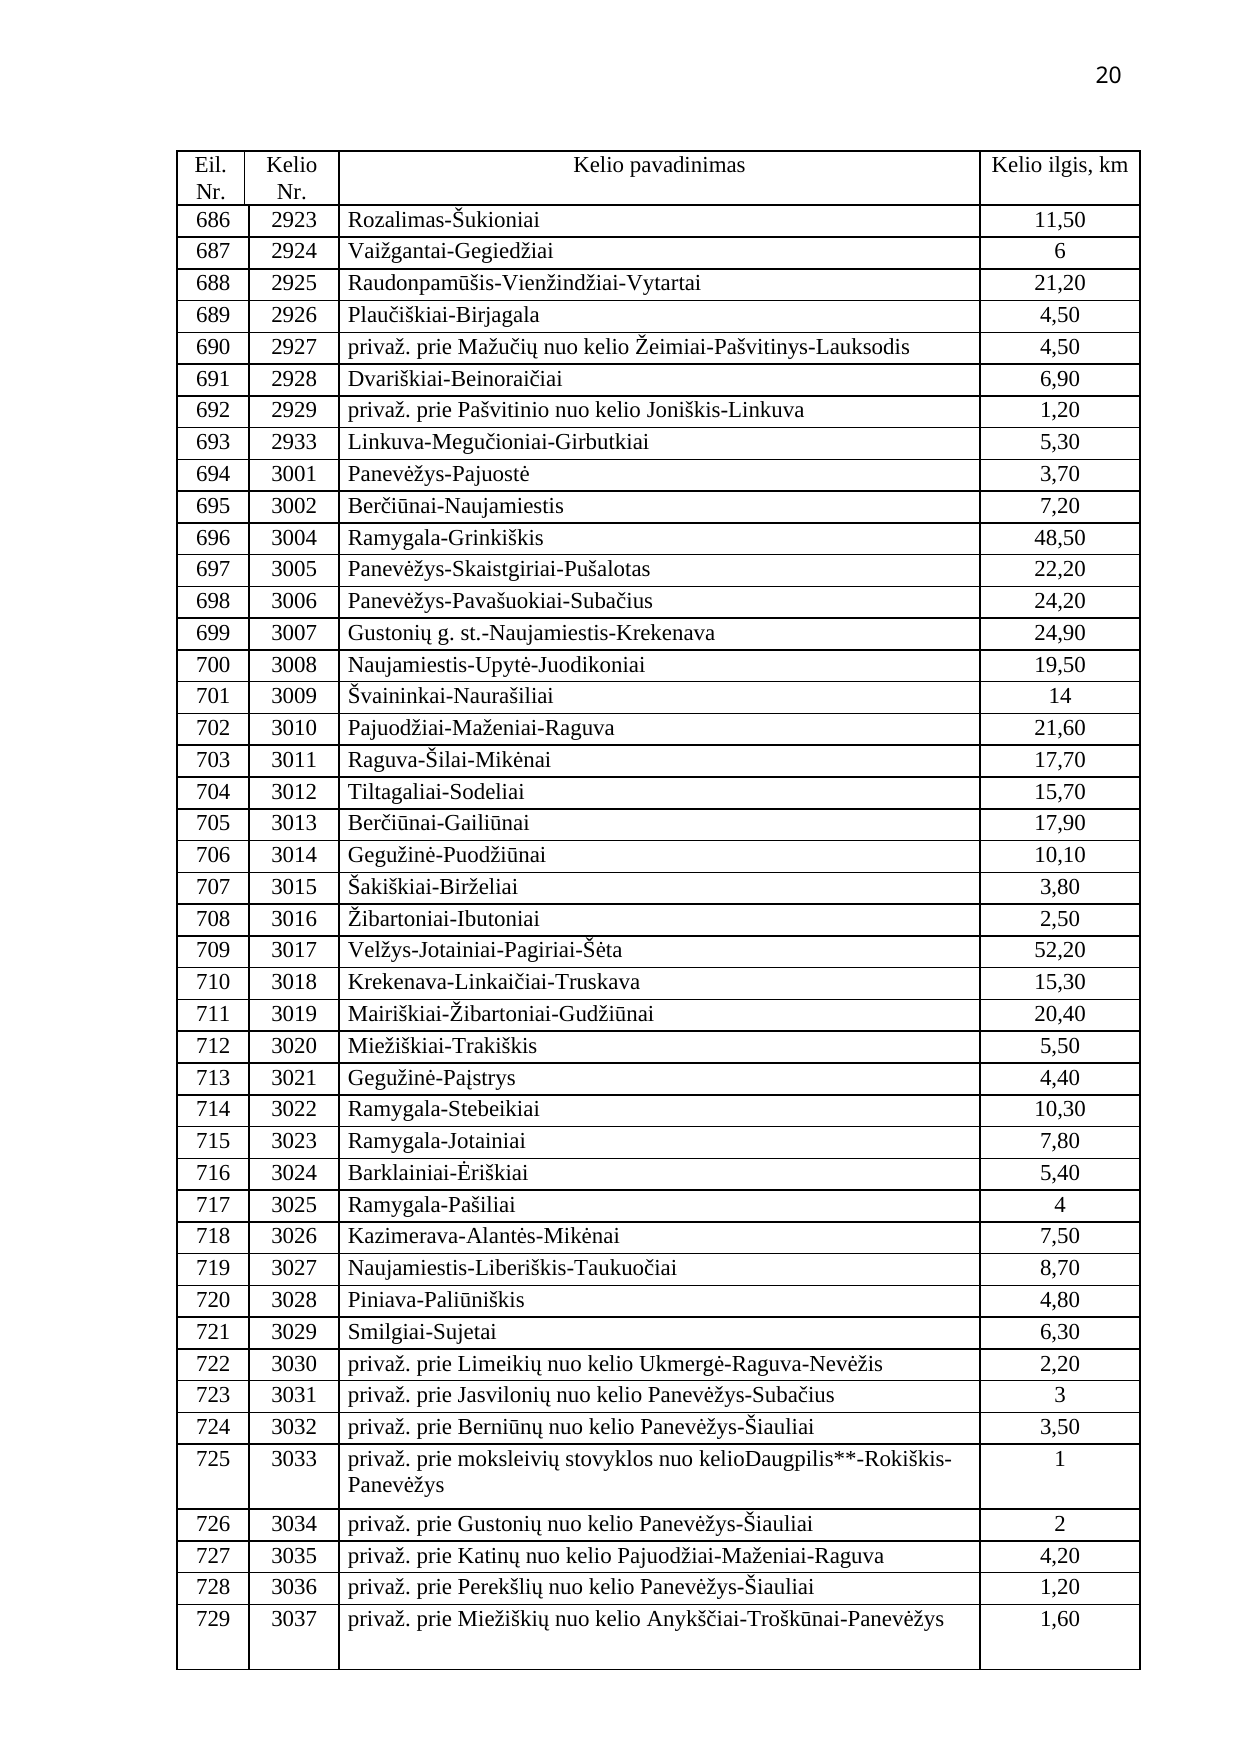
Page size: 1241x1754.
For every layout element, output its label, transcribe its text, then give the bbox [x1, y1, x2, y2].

table_cell 21,20 [981, 270, 1139, 299]
table_cell 716 [178, 1159, 248, 1189]
table_cell 3020 [250, 1032, 338, 1062]
table_cell Rozalimas-Šukioniai [340, 206, 979, 236]
table_cell 726 [178, 1510, 248, 1540]
table_cell 3036 [250, 1573, 338, 1604]
table_cell 695 [178, 492, 248, 522]
table_cell 717 [178, 1191, 248, 1221]
table_cell 19,50 [981, 651, 1139, 681]
table_cell 1 [981, 1445, 1139, 1508]
table_cell 705 [178, 810, 248, 840]
table_cell 723 [178, 1381, 248, 1412]
table_cell 11,50 [981, 206, 1139, 236]
table_cell 6 [981, 238, 1139, 268]
table_cell Gegužinė-Paįstrys [340, 1064, 979, 1094]
table_cell 3026 [250, 1223, 338, 1253]
table_cell 718 [178, 1223, 248, 1253]
table_cell 4,40 [981, 1064, 1139, 1094]
table_cell 3035 [250, 1542, 338, 1572]
table_cell 2928 [250, 365, 338, 395]
table_cell privaž. prie Katinų nuo kelio Pajuodžiai-Maženiai-Raguva [340, 1542, 979, 1572]
table_cell 690 [178, 333, 248, 363]
table_cell 3024 [250, 1159, 338, 1189]
table_cell 6,30 [981, 1318, 1139, 1348]
table_cell Panevėžys-Pajuostė [340, 460, 979, 490]
table_cell 704 [178, 778, 248, 808]
table_cell 3034 [250, 1510, 338, 1540]
table_cell 697 [178, 555, 248, 586]
table_cell 4 [981, 1191, 1139, 1221]
table_cell 6,90 [981, 365, 1139, 395]
table_cell 21,60 [981, 714, 1139, 744]
table_cell 3021 [250, 1064, 338, 1094]
table_cell 708 [178, 905, 248, 935]
table_cell 703 [178, 746, 248, 776]
table_cell 688 [178, 270, 248, 299]
table_cell Naujamiestis-Liberiškis-Taukuočiai [340, 1254, 979, 1284]
table_cell Barklainiai-Ėriškiai [340, 1159, 979, 1189]
table_cell 3006 [250, 587, 338, 617]
table_cell 7,20 [981, 492, 1139, 522]
table_cell 3037 [250, 1605, 338, 1669]
table_cell 2929 [250, 397, 338, 427]
table_cell 712 [178, 1032, 248, 1062]
table_cell 692 [178, 397, 248, 427]
table_cell 17,90 [981, 810, 1139, 840]
table_cell Naujamiestis-Upytė-Juodikoniai [340, 651, 979, 681]
table_cell 2,20 [981, 1350, 1139, 1380]
table_cell 20,40 [981, 1000, 1139, 1030]
table_cell privaž. prie Mažučių nuo kelio Žeimiai-Pašvitinys-Lauksodis [340, 333, 979, 363]
table_cell Ramygala-Jotainiai [340, 1127, 979, 1157]
table_cell 3007 [250, 619, 338, 649]
table_cell Ramygala-Grinkiškis [340, 524, 979, 554]
table_cell 3033 [250, 1445, 338, 1508]
table_cell 696 [178, 524, 248, 554]
table_cell 721 [178, 1318, 248, 1348]
table_cell 710 [178, 968, 248, 998]
table_cell 706 [178, 841, 248, 871]
table_cell Gegužinė-Puodžiūnai [340, 841, 979, 871]
table_cell 3004 [250, 524, 338, 554]
table_cell 3030 [250, 1350, 338, 1380]
table_cell 1,60 [981, 1605, 1139, 1669]
table_cell 4,50 [981, 333, 1139, 363]
table_cell 22,20 [981, 555, 1139, 586]
table_cell 689 [178, 301, 248, 331]
table_cell 3027 [250, 1254, 338, 1284]
table_cell 3,80 [981, 873, 1139, 903]
table_cell Panevėžys-Pavašuokiai-Subačius [340, 587, 979, 617]
table_cell 700 [178, 651, 248, 681]
table_cell 3013 [250, 810, 338, 840]
table_header Kelio pavadinimas [340, 152, 979, 204]
table_cell Plaučiškiai-Birjagala [340, 301, 979, 331]
table_cell 720 [178, 1286, 248, 1316]
table_cell 715 [178, 1127, 248, 1157]
table_cell 2926 [250, 301, 338, 331]
table_cell Mairiškiai-Žibartoniai-Gudžiūnai [340, 1000, 979, 1030]
table_cell 2 [981, 1510, 1139, 1540]
table_cell 3008 [250, 651, 338, 681]
table_cell privaž. prie Perekšlių nuo kelio Panevėžys-Šiauliai [340, 1573, 979, 1604]
table_cell 7,80 [981, 1127, 1139, 1157]
table_cell privaž. prie Limeikių nuo kelio Ukmergė-Raguva-Nevėžis [340, 1350, 979, 1380]
table_cell 3017 [250, 937, 338, 967]
table_cell privaž. prie Gustonių nuo kelio Panevėžys-Šiauliai [340, 1510, 979, 1540]
table_cell privaž. prie moksleivių stovyklos nuo kelioDaugpilis**-Rokiškis-Panevėžys [340, 1445, 979, 1508]
table_cell Raudonpamūšis-Vienžindžiai-Vytartai [340, 270, 979, 299]
table_cell privaž. prie Pašvitinio nuo kelio Joniškis-Linkuva [340, 397, 979, 427]
table_cell Berčiūnai-Gailiūnai [340, 810, 979, 840]
table_cell 719 [178, 1254, 248, 1284]
table_cell 3032 [250, 1413, 338, 1443]
table_cell Šakiškiai-Birželiai [340, 873, 979, 903]
table_cell 713 [178, 1064, 248, 1094]
table_cell 2927 [250, 333, 338, 363]
table_cell 3,50 [981, 1413, 1139, 1443]
table_cell 2923 [250, 206, 338, 236]
table_cell 10,10 [981, 841, 1139, 871]
table_cell 10,30 [981, 1096, 1139, 1126]
table_cell 701 [178, 682, 248, 713]
table_header Kelio ilgis, km [981, 152, 1139, 204]
table_cell 2933 [250, 428, 338, 458]
table_cell 1,20 [981, 397, 1139, 427]
table_cell 24,90 [981, 619, 1139, 649]
table_cell Ramygala-Pašiliai [340, 1191, 979, 1221]
table_cell 3028 [250, 1286, 338, 1316]
table_cell 727 [178, 1542, 248, 1572]
table_cell 693 [178, 428, 248, 458]
table_cell 724 [178, 1413, 248, 1443]
table_cell Švaininkai-Naurašiliai [340, 682, 979, 713]
table_cell 3002 [250, 492, 338, 522]
table_cell 729 [178, 1605, 248, 1669]
table_cell 5,40 [981, 1159, 1139, 1189]
table_cell 4,20 [981, 1542, 1139, 1572]
table_cell 694 [178, 460, 248, 490]
table_cell Ramygala-Stebeikiai [340, 1096, 979, 1126]
table_cell 24,20 [981, 587, 1139, 617]
table_cell 5,30 [981, 428, 1139, 458]
table_cell 3023 [250, 1127, 338, 1157]
table_cell privaž. prie Miežiškių nuo kelio Anykščiai-Troškūnai-Panevėžys [340, 1605, 979, 1669]
table_cell 1,20 [981, 1573, 1139, 1604]
table_cell Berčiūnai-Naujamiestis [340, 492, 979, 522]
table_cell 2,50 [981, 905, 1139, 935]
table_cell 48,50 [981, 524, 1139, 554]
table_cell 3010 [250, 714, 338, 744]
table_cell 3025 [250, 1191, 338, 1221]
table_cell privaž. prie Berniūnų nuo kelio Panevėžys-Šiauliai [340, 1413, 979, 1443]
table_cell 698 [178, 587, 248, 617]
table_cell 709 [178, 937, 248, 967]
table_cell 686 [178, 206, 248, 236]
table_cell 707 [178, 873, 248, 903]
table_cell 3019 [250, 1000, 338, 1030]
table_cell Linkuva-Megučioniai-Girbutkiai [340, 428, 979, 458]
table_cell Miežiškiai-Trakiškis [340, 1032, 979, 1062]
table_cell 52,20 [981, 937, 1139, 967]
table_cell Raguva-Šilai-Mikėnai [340, 746, 979, 776]
table_cell 3014 [250, 841, 338, 871]
table_cell 8,70 [981, 1254, 1139, 1284]
table_cell Smilgiai-Sujetai [340, 1318, 979, 1348]
table_cell 3031 [250, 1381, 338, 1412]
table_cell 3022 [250, 1096, 338, 1126]
table_cell Tiltagaliai-Sodeliai [340, 778, 979, 808]
table_cell Pajuodžiai-Maženiai-Raguva [340, 714, 979, 744]
table_cell 3001 [250, 460, 338, 490]
table_cell 3012 [250, 778, 338, 808]
table_cell 699 [178, 619, 248, 649]
table_cell 725 [178, 1445, 248, 1508]
table_cell 5,50 [981, 1032, 1139, 1062]
table_cell 17,70 [981, 746, 1139, 776]
table_cell 4,80 [981, 1286, 1139, 1316]
table_cell Krekenava-Linkaičiai-Truskava [340, 968, 979, 998]
table_header Eil. Nr. [178, 152, 244, 204]
table_cell Piniava-Paliūniškis [340, 1286, 979, 1316]
table_header Kelio Nr. [245, 152, 338, 204]
table_cell 2924 [250, 238, 338, 268]
table_cell 15,30 [981, 968, 1139, 998]
table_cell 2925 [250, 270, 338, 299]
table_cell 7,50 [981, 1223, 1139, 1253]
table_cell Dvariškiai-Beinoraičiai [340, 365, 979, 395]
table_cell 711 [178, 1000, 248, 1030]
table_cell 14 [981, 682, 1139, 713]
table_cell 722 [178, 1350, 248, 1380]
table_cell Vaižgantai-Gegiedžiai [340, 238, 979, 268]
table_cell Gustonių g. st.-Naujamiestis-Krekenava [340, 619, 979, 649]
table_cell 3015 [250, 873, 338, 903]
table_cell Velžys-Jotainiai-Pagiriai-Šėta [340, 937, 979, 967]
table_cell privaž. prie Jasvilonių nuo kelio Panevėžys-Subačius [340, 1381, 979, 1412]
table_cell 687 [178, 238, 248, 268]
table_cell 3011 [250, 746, 338, 776]
table_cell 3029 [250, 1318, 338, 1348]
table_cell 728 [178, 1573, 248, 1604]
table_cell 3016 [250, 905, 338, 935]
table_cell 714 [178, 1096, 248, 1126]
table_cell 4,50 [981, 301, 1139, 331]
table_cell Panevėžys-Skaistgiriai-Pušalotas [340, 555, 979, 586]
table_cell 15,70 [981, 778, 1139, 808]
table_cell 3018 [250, 968, 338, 998]
table_cell Žibartoniai-Ibutoniai [340, 905, 979, 935]
table_cell 3005 [250, 555, 338, 586]
table_cell 3,70 [981, 460, 1139, 490]
table_cell Kazimerava-Alantės-Mikėnai [340, 1223, 979, 1253]
table_cell 3009 [250, 682, 338, 713]
table_cell 702 [178, 714, 248, 744]
table_cell 691 [178, 365, 248, 395]
table_cell 3 [981, 1381, 1139, 1412]
